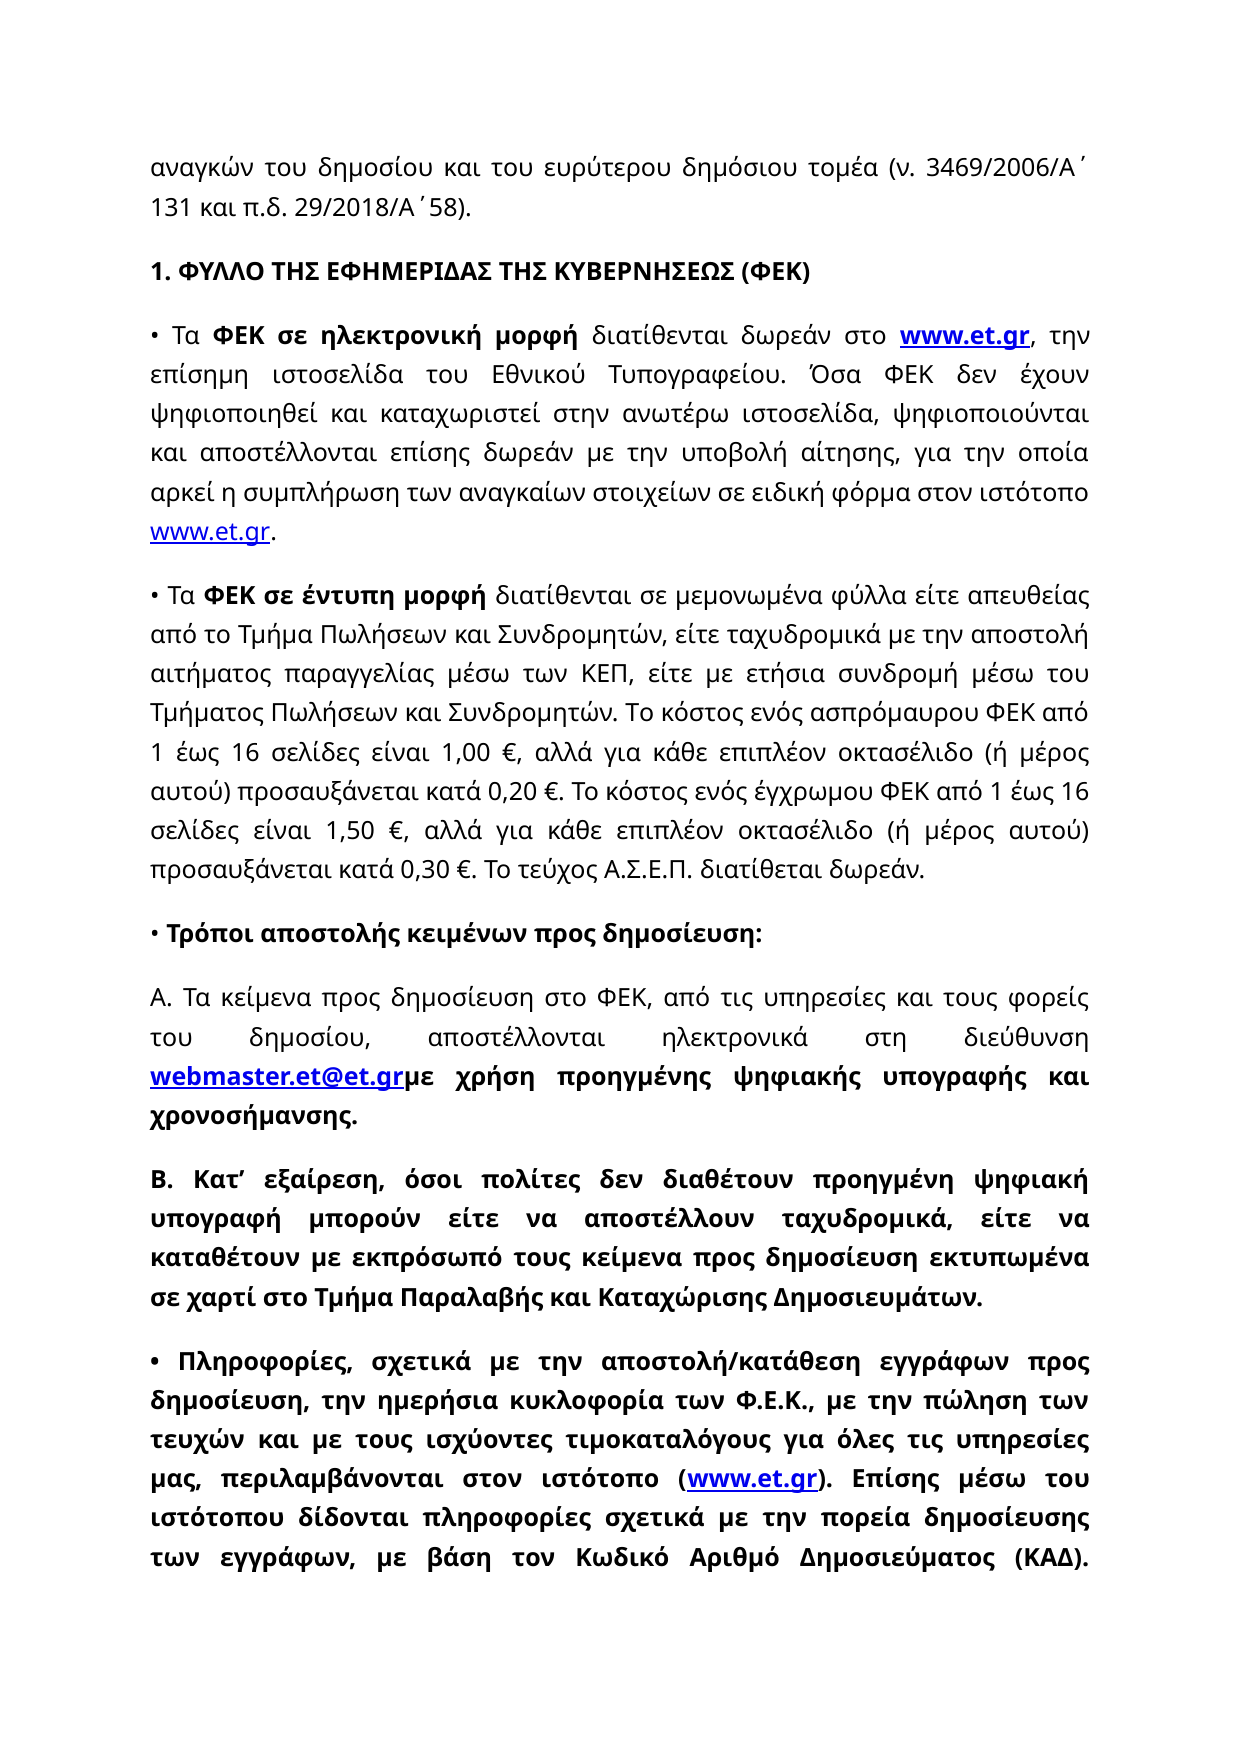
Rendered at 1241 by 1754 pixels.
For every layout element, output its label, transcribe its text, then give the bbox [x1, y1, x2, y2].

text αναγκών του δημοσίου και του ευρύτερου δημόσιου τομέα (ν. 3469/2006/Α΄ 131 και π.δ. 29/2018/Α΄58). [150, 150, 1090, 223]
text 1. ΦΥΛΛΟ ΤΗΣ ΕΦΗΜΕΡΙΔΑΣ ΤΗΣ ΚΥΒΕΡΝΗΣΕΩΣ (ΦΕΚ) [150, 253, 1090, 287]
text • Τα ΦΕΚ σε ηλεκτρονική μορφή διατίθενται δωρεάν στο www.et.gr, την επίσημη ιστοσελίδα του Εθνικού Τυπογραφείου. Όσα ΦΕΚ δεν έχουν ψηφιοποιηθεί και καταχωριστεί στην ανωτέρω ιστοσελίδα, ψηφιοποιούνται και αποστέλλονται επίσης δωρεάν με την υποβολή αίτησης, για την οποία αρκεί η συμπλήρωση των αναγκαίων στοιχείων σε ειδική φόρμα στον ιστότοπο www.et.gr. [150, 317, 1090, 547]
text Α. Τα κείμενα προς δημοσίευση στο ΦΕΚ, από τις υπηρεσίες και τους φορείς του δημοσίου, αποστέλλονται ηλεκτρονικά στη διεύθυνση webmaster.et@et.grμε χρήση προηγμένης ψηφιακής υπογραφής και χρονοσήμανσης. [150, 980, 1090, 1132]
text • Τρόποι αποστολής κειμένων προς δημοσίευση: [150, 916, 1090, 950]
text • Τα ΦΕΚ σε έντυπη μορφή διατίθενται σε μεμονωμένα φύλλα είτε απευθείας από το Τμήμα Πωλήσεων και Συνδρομητών, είτε ταχυδρομικά με την αποστολή αιτήματος παραγγελίας μέσω των ΚΕΠ, είτε με ετήσια συνδρομή μέσω του Τμήματος Πωλήσεων και Συνδρομητών. Tο κόστος ενός ασπρόμαυρου ΦΕΚ από 1 έως 16 σελίδες είναι 1,00 €, αλλά για κάθε επιπλέον οκτασέλιδο (ή μέρος αυτού) προσαυξάνεται κατά 0,20 €. Το κόστος ενός έγχρωμου ΦΕΚ από 1 έως 16 σελίδες είναι 1,50 €, αλλά για κάθε επιπλέον οκτασέλιδο (ή μέρος αυτού) προσαυξάνεται κατά 0,30 €. To τεύχος Α.Σ.Ε.Π. διατίθεται δωρεάν. [150, 577, 1090, 886]
text Β. Κατ’ εξαίρεση, όσοι πολίτες δεν διαθέτουν προηγμένη ψηφιακή υπογραφή μπορούν είτε να αποστέλλουν ταχυδρομικά, είτε να καταθέτουν με εκπρόσωπό τους κείμενα προς δημοσίευση εκτυπωμένα σε χαρτί στο Τμήμα Παραλαβής και Καταχώρισης Δημοσιευμάτων. [150, 1162, 1090, 1313]
text • Πληροφορίες, σχετικά με την αποστολή/κατάθεση εγγράφων προς δημοσίευση, την ημερήσια κυκλοφορία των Φ.Ε.Κ., με την πώληση των τευχών και με τους ισχύοντες τιμοκαταλόγους για όλες τις υπηρεσίες μας, περιλαμβάνονται στoν ιστότοπο (www.et.gr). Επίσης μέσω του ιστότοπου δίδονται πληροφορίες σχετικά με την πορεία δημοσίευσης των εγγράφων, με βάση τον Κωδικό Αριθμό Δημοσιεύματος (ΚΑΔ). [150, 1343, 1090, 1573]
